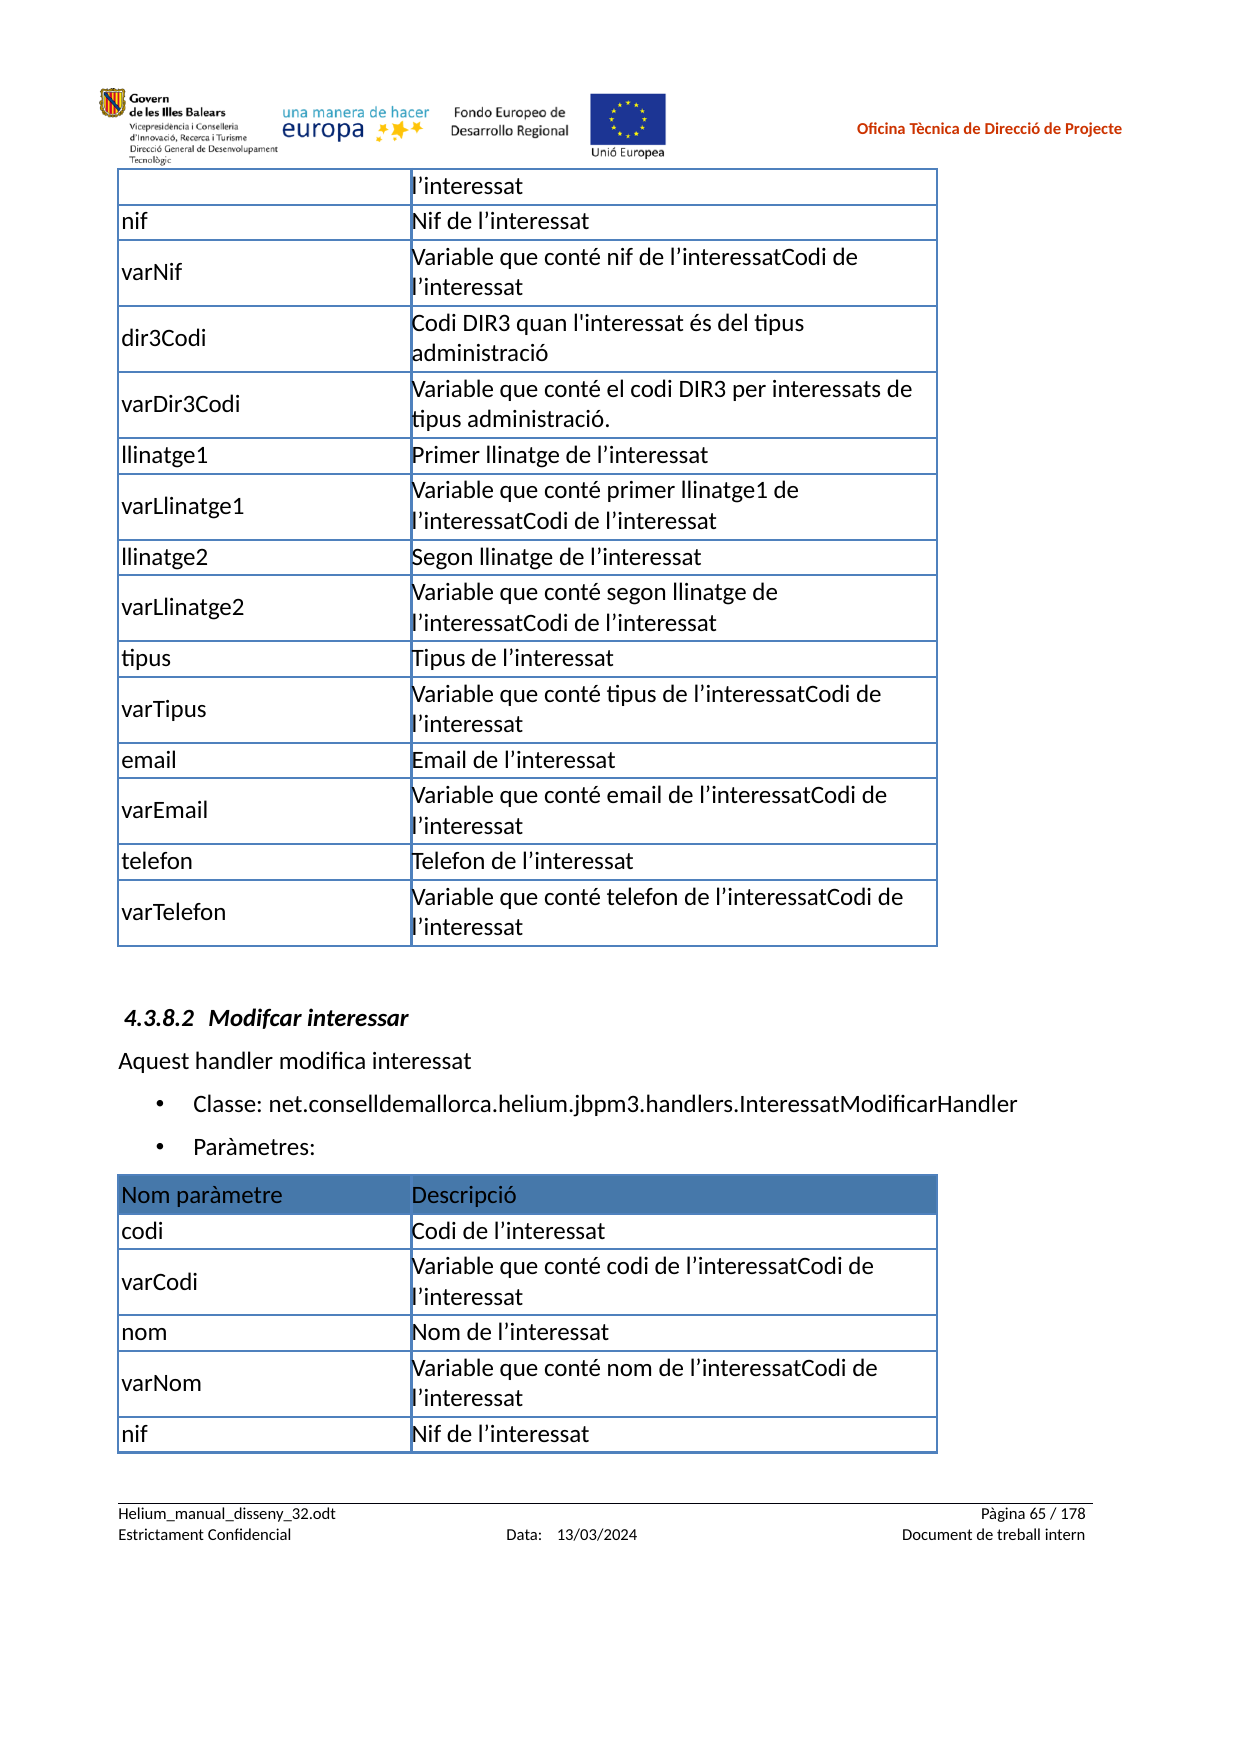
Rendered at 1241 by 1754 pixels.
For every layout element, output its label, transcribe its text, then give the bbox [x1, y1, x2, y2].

table_header Descripció [413, 1176, 936, 1213]
table_header Nom paràmetre [119, 1176, 410, 1213]
table_cell nom [119, 1316, 410, 1350]
table_cell Telefon de l’interessat [413, 845, 936, 879]
table_cell Variable que conté primer llinatge1 de l’interessatCodi de l’interessat [413, 475, 936, 539]
table_cell Nif de l’interessat [413, 1418, 936, 1451]
table_cell Variable que conté tipus de l’interessatCodi de l’interessat [413, 678, 936, 742]
table_cell Variable que conté email de l’interessatCodi de l’interessat [413, 779, 936, 843]
table_cell Variable que conté codi de l’interessatCodi de l’interessat [413, 1250, 936, 1314]
picture [99, 87, 668, 166]
table_cell varNom [119, 1352, 410, 1416]
table_cell nif [119, 1418, 410, 1451]
table_cell varDir3Codi [119, 373, 410, 437]
table_cell Segon llinatge de l’interessat [413, 541, 936, 574]
table_cell tipus [119, 642, 410, 676]
table_cell varTipus [119, 678, 410, 742]
table_cell dir3Codi [119, 307, 410, 371]
text Aquest handler modifica interessat [118, 1045, 1122, 1076]
table_cell varLlinatge1 [119, 475, 410, 539]
table_cell l’interessat [413, 170, 936, 203]
table_cell varTelefon [119, 881, 410, 945]
table_cell varLlinatge2 [119, 576, 410, 640]
list Paràmetres: [156, 1131, 1122, 1162]
table_cell Variable que conté nom de l’interessatCodi de l’interessat [413, 1352, 936, 1416]
table_cell Nif de l’interessat [413, 206, 936, 239]
table_cell varEmail [119, 779, 410, 843]
table_cell Codi de l’interessat [413, 1215, 936, 1248]
table_cell [119, 170, 410, 203]
table_cell telefon [119, 845, 410, 879]
table_cell varCodi [119, 1250, 410, 1314]
table_cell Variable que conté el codi DIR3 per interessats de tipus administració. [413, 373, 936, 437]
table_cell Primer llinatge de l’interessat [413, 439, 936, 473]
table_cell Variable que conté nif de l’interessatCodi de l’interessat [413, 241, 936, 305]
table_cell varNif [119, 241, 410, 305]
table_cell llinatge2 [119, 541, 410, 574]
table_cell Variable que conté telefon de l’interessatCodi de l’interessat [413, 881, 936, 945]
list Classe: net.conselldemallorca.helium.jbpm3.handlers.InteressatModificarHandler [156, 1088, 1122, 1119]
table_cell email [119, 744, 410, 777]
table_cell Nom de l’interessat [413, 1316, 936, 1350]
table_cell Codi DIR3 quan l'interessat és del tipus administració [413, 307, 936, 371]
subtitle Modifcar interessar [118, 1002, 1122, 1033]
table_cell llinatge1 [119, 439, 410, 473]
table_cell nif [119, 206, 410, 239]
table_cell Variable que conté segon llinatge de l’interessatCodi de l’interessat [413, 576, 936, 640]
table_cell Email de l’interessat [413, 744, 936, 777]
table_cell Tipus de l’interessat [413, 642, 936, 676]
table_cell codi [119, 1215, 410, 1248]
